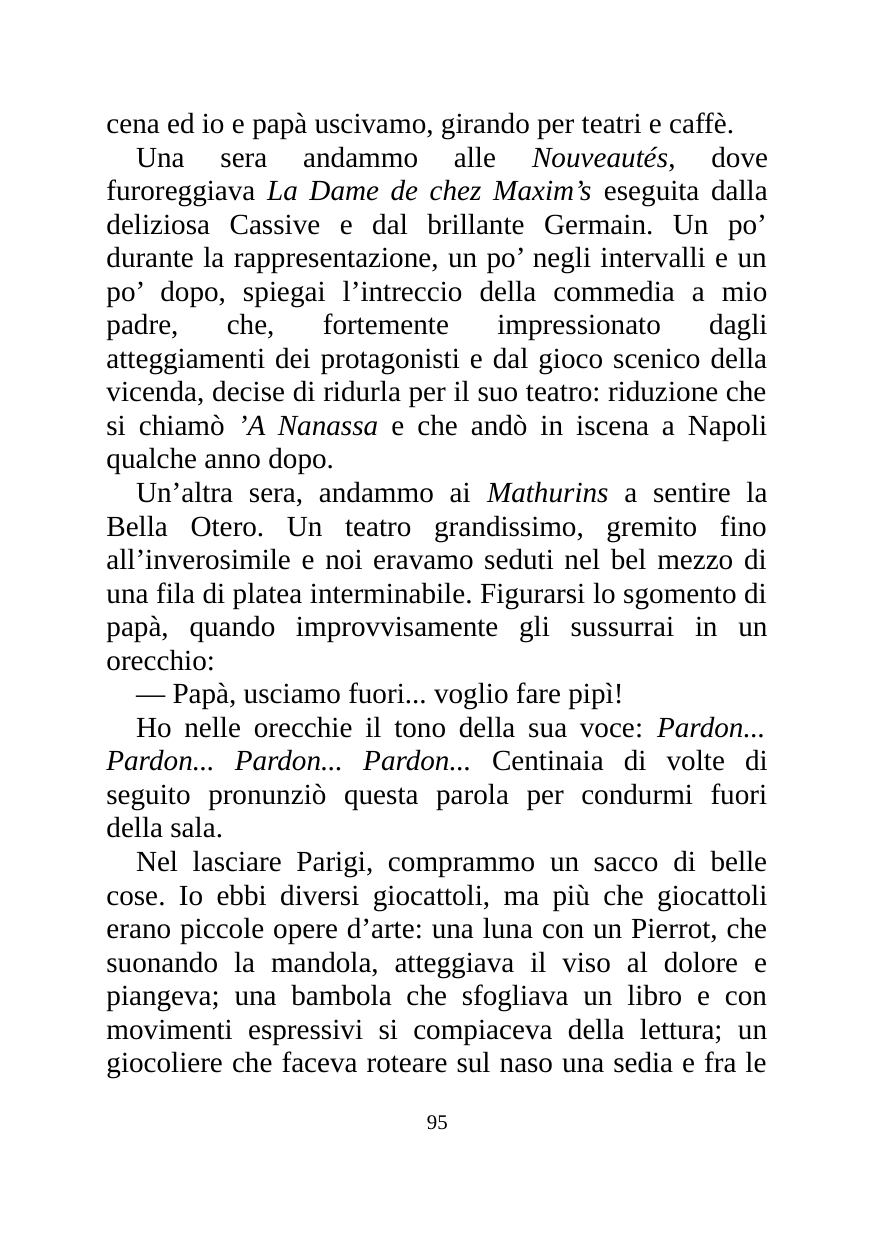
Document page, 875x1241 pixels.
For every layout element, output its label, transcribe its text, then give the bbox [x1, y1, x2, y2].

text Un’altra sera, andammo ai Mathurins a sentire la Bella Otero. Un teatro grandissimo, gremito fino all’inverosimile e noi eravamo seduti nel bel mezzo di una fila di platea interminabile. Figurarsi lo sgomento di papà, quando improvvisamente gli sussurrai in un orecchio: [106, 475, 768, 676]
text — Papà, usciamo fuori... voglio fare pipì! [106, 676, 768, 710]
text Nel lasciare Parigi, comprammo un sacco di belle cose. Io ebbi diversi giocattoli, ma più che giocattoli erano piccole opere d’arte: una luna con un Pierrot, che suonando la mandola, atteggiava il viso al dolore e piangeva; una bambola che sfogliava un libro e con movimenti espressivi si compiaceva della lettura; un giocoliere che faceva roteare sul naso una sedia e fra le [106, 844, 768, 1079]
text Ho nelle orecchie il tono della sua voce: Pardon... Pardon... Pardon... Pardon... Centinaia di volte di seguito pronunziò questa parola per condurmi fuori della sala. [106, 710, 768, 844]
text cena ed io e papà uscivamo, girando per teatri e caffè. [106, 106, 768, 140]
text Una sera andammo alle Nouveautés, dove furoreggiava La Dame de chez Maxim’s eseguita dalla deliziosa Cassive e dal brillante Germain. Un po’ durante la rappresentazione, un po’ negli intervalli e un po’ dopo, spiegai l’intreccio della commedia a mio padre, che, fortemente impressionato dagli atteggiamenti dei protagonisti e dal gioco scenico della vicenda, decise di ridurla per il suo teatro: riduzione che si chiamò ’A Nanassa e che andò in iscena a Napoli qualche anno dopo. [106, 140, 768, 475]
